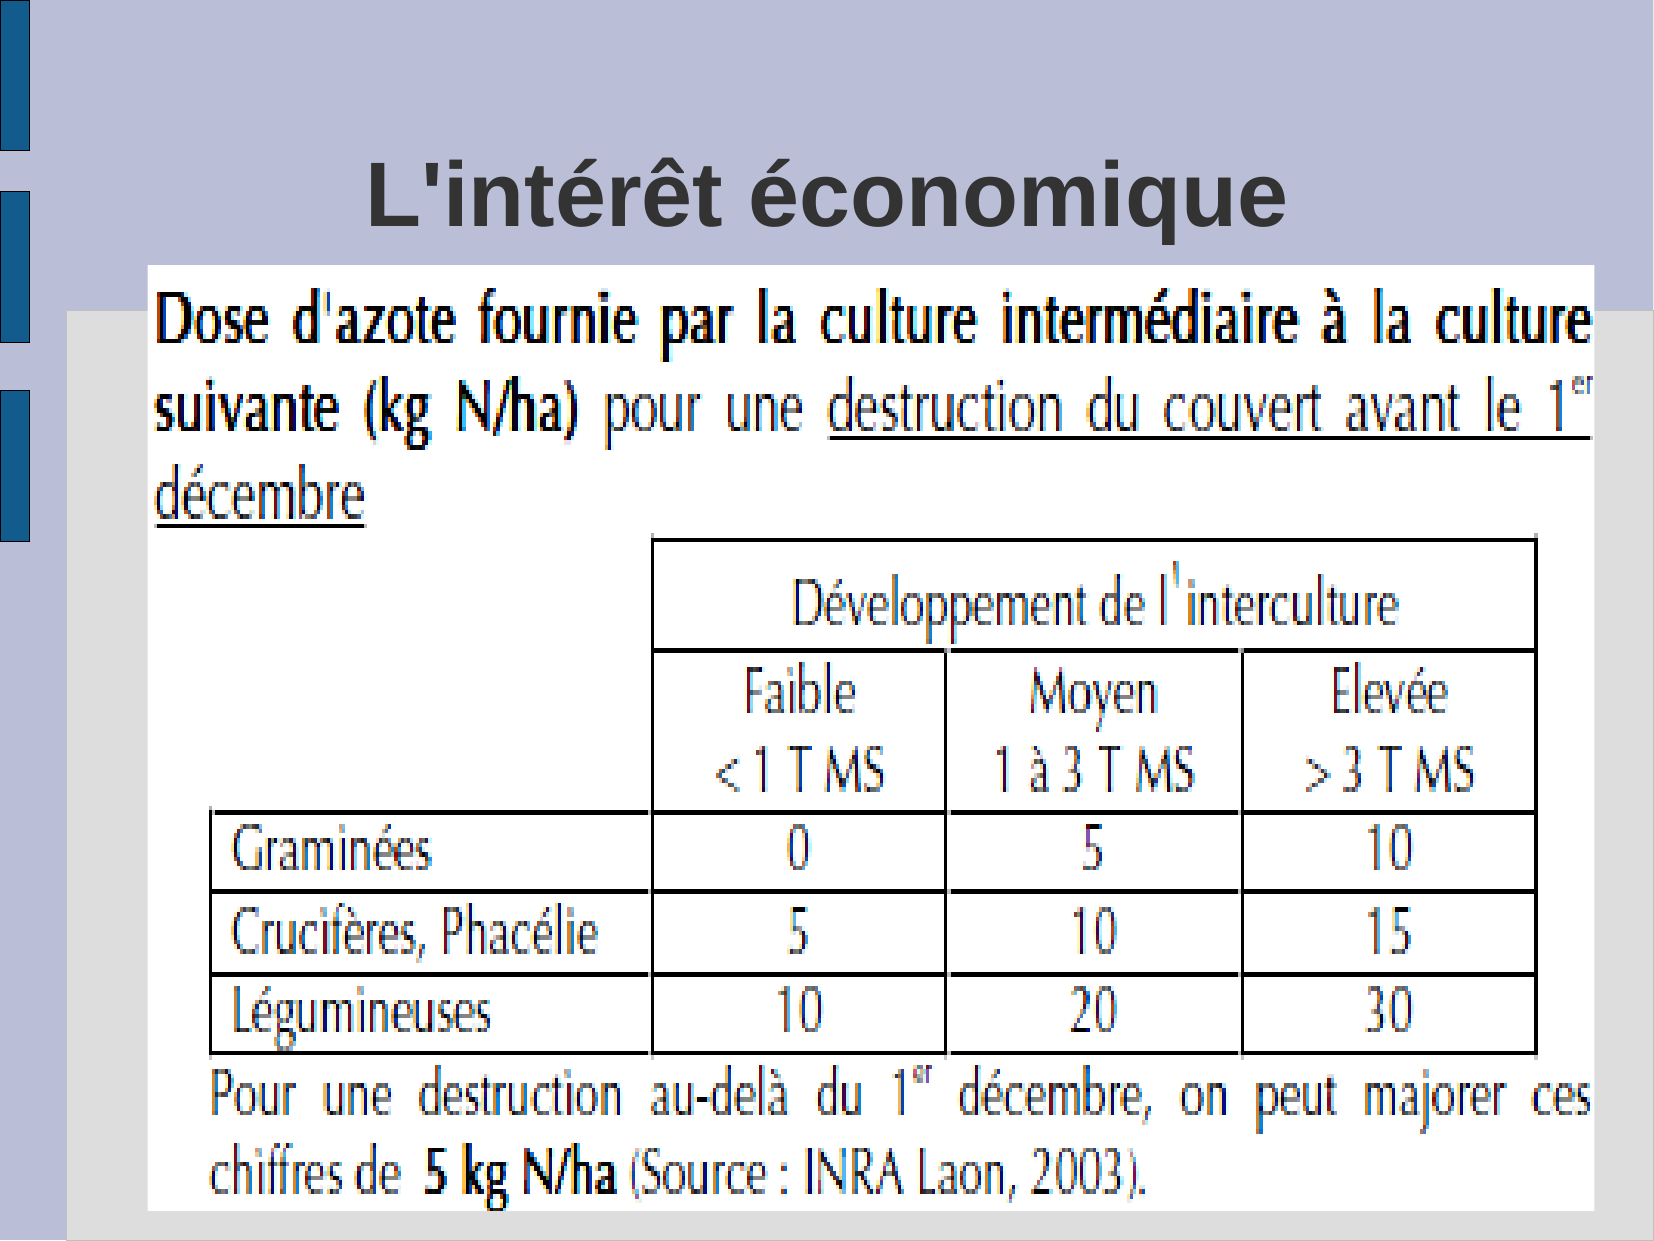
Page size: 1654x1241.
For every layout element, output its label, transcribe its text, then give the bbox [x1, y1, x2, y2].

title L'intérêt économique [121, 91, 1534, 299]
picture [147, 265, 1595, 1211]
